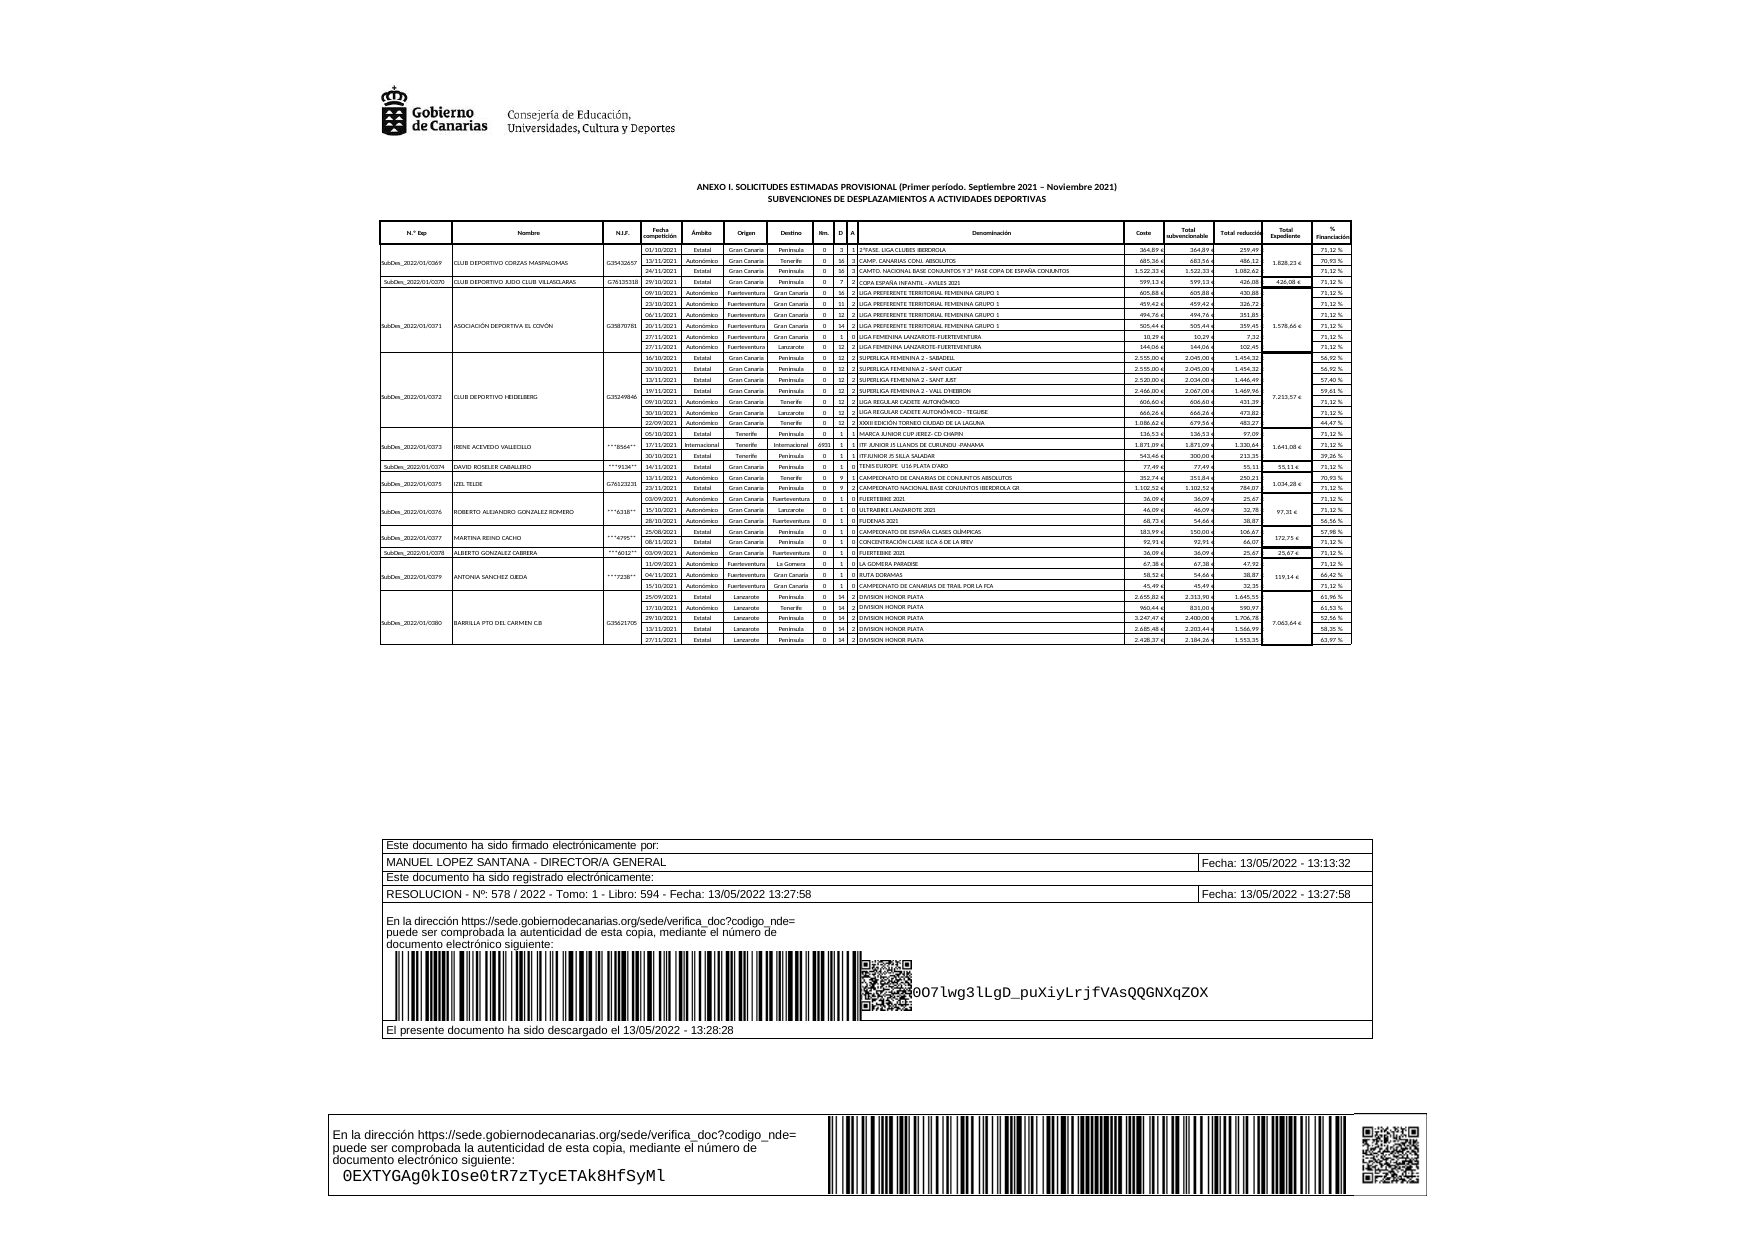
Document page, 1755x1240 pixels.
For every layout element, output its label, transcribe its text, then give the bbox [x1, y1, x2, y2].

table_cell 0 [848, 537, 857, 546]
table_cell 27/11/2021 [642, 342, 681, 351]
table_cell 2 [848, 634, 857, 644]
table_cell CAMPEONATO NACIONAL BASE CONJUNTOS IBERDROLA GR [858, 483, 1124, 492]
table_cell ***4795** [604, 526, 641, 546]
table_cell FUERTEBIKE 2021 [858, 493, 1124, 503]
table_cell 459,42 € [1165, 298, 1213, 308]
table_cell 0 [848, 580, 857, 590]
table_cell 71,12 % [1313, 428, 1351, 438]
table_cell 426,08 € [1263, 278, 1311, 286]
table_cell LIGA PREFERENTE TERRITORIAL FEMENINA GRUPO 1 [858, 320, 1124, 330]
table_cell 2 [848, 418, 857, 427]
table_cell 486,12 € [1214, 255, 1261, 265]
table_cell Gran Canaria [724, 396, 767, 406]
table_cell Tenerife [768, 396, 813, 406]
table_cell 1 [848, 245, 857, 254]
table_cell Península [768, 634, 813, 644]
table_cell 10,29 € [1165, 331, 1213, 341]
table_cell SubDes_2022/01/0373 [381, 428, 452, 460]
table_cell DIVISION HONOR PLATA [858, 591, 1124, 601]
table_cell 14/11/2021 [642, 461, 681, 471]
table_cell 7 [834, 277, 847, 286]
table_cell 2.313,90 € [1165, 591, 1213, 601]
table_cell Estatal [682, 461, 723, 471]
table_cell 0 [814, 634, 833, 644]
table_cell CAMPEONATO DE CANARIAS DE CONJUNTOS ABSOLUTOS [858, 472, 1124, 481]
table_cell 0 [814, 504, 833, 514]
table_cell SubDes_2022/01/0372 [381, 353, 452, 427]
table_cell Fuerteventura [768, 548, 813, 557]
table_cell Tenerife [768, 255, 813, 265]
table_cell 213,35 € [1214, 450, 1261, 460]
table_cell 12 [834, 353, 847, 362]
table_cell 351,84 € [1165, 472, 1213, 481]
table_cell Gran Canaria [724, 374, 767, 384]
table_cell Estatal [682, 623, 723, 633]
table_cell 71,12 % [1313, 461, 1351, 471]
table_cell 0 [814, 472, 833, 481]
table_cell 46,09 € [1165, 504, 1213, 514]
table_cell CLUB DEPORTIVO CORZAS MASPALOMAS [453, 245, 603, 276]
table_cell 71,12 % [1313, 504, 1351, 514]
table_cell 7.063,64 € [1263, 592, 1311, 644]
table_cell 2ªFASE. LIGA CLUBES IBERDROLA [858, 245, 1124, 254]
table_cell 172,75 € [1263, 527, 1311, 546]
table_cell CAMP. CANARIAS CONJ. ABSOLUTOS [858, 255, 1124, 265]
table_cell COPA ESPAÑA INFANTIL - AVILES 2021 [858, 277, 1124, 286]
table_cell 71,12 % [1313, 537, 1351, 546]
table_cell Autonómico [682, 309, 723, 319]
table_cell 599,13 € [1165, 277, 1213, 286]
table_cell Fecha: 13/05/2022 - 13:27:58 [1199, 886, 1372, 902]
table_cell FUDENAS 2021 [858, 515, 1124, 525]
table_cell 351,85 € [1214, 309, 1261, 319]
table_cell Autonómico [682, 396, 723, 406]
table_cell 70,93 % [1313, 255, 1351, 265]
table_cell Internacional [768, 439, 813, 449]
table_cell Autonómico [682, 493, 723, 503]
table_cell Gran Canaria [724, 504, 767, 514]
table_cell 03/09/2021 [642, 548, 681, 557]
table_cell 0 [814, 483, 833, 492]
table_cell 1 [834, 526, 847, 536]
table_cell Lanzarote [724, 602, 767, 611]
table_cell SubDes_2022/01/0380 [381, 591, 452, 644]
table_cell 0 [848, 515, 857, 525]
table_cell 61,53 % [1313, 602, 1351, 611]
table_cell 23/11/2021 [642, 483, 681, 492]
table_cell 45,49 € [1125, 580, 1164, 590]
table_cell Autonómico [682, 418, 723, 427]
table_cell 6931 [814, 439, 833, 449]
table_cell 605,88 € [1165, 288, 1213, 297]
table_cell CAMTO. NACIONAL BASE CONJUNTOS Y 3ª FASE COPA DE ESPAÑA CONJUNTOS [858, 266, 1124, 276]
table_cell Gran Canaria [724, 277, 767, 286]
table_cell 2.045,00 € [1165, 353, 1213, 362]
table_cell 71,12 % [1313, 266, 1351, 276]
table_header Total reducción [1215, 222, 1261, 243]
table_cell 0 [814, 602, 833, 611]
table_cell 54,66 € [1165, 569, 1213, 579]
table_cell 2.520,00 € [1125, 374, 1164, 384]
table_cell 2.655,82 € [1125, 591, 1164, 601]
table_cell 36,09 € [1125, 548, 1164, 557]
table_cell 01/10/2021 [642, 245, 681, 254]
table_cell 144,06 € [1125, 342, 1164, 351]
table_cell Península [768, 277, 813, 286]
table_cell 0 [848, 331, 857, 341]
table_cell Autonómico [682, 569, 723, 579]
table_cell G35432657 [604, 245, 641, 276]
table_cell 1 [848, 439, 857, 449]
table_cell 71,12 % [1313, 396, 1351, 406]
table_cell SUPERLIGA FEMENINA 2 - SANT CUGAT [858, 363, 1124, 373]
table_cell 0 [814, 580, 833, 590]
table_cell 39,26 % [1313, 450, 1351, 460]
table_cell DAVID ROSELER CABALLERO [453, 461, 603, 471]
table_cell 0 [814, 363, 833, 373]
table_cell Península [768, 483, 813, 492]
table_cell 30/10/2021 [642, 407, 681, 416]
table_cell ULTRABIKE LANZAROTE 2021 [858, 504, 1124, 514]
table_cell 71,12 % [1313, 309, 1351, 319]
table_cell 150,00 € [1165, 526, 1213, 536]
table_cell SubDes_2022/01/0371 [381, 288, 452, 351]
table_cell G76135318 [604, 277, 641, 286]
table_cell 459,42 € [1125, 298, 1164, 308]
table_cell 58,35 % [1313, 623, 1351, 633]
table_cell Estatal [682, 450, 723, 460]
table_cell Tenerife [724, 428, 767, 438]
table_cell 0 [814, 288, 833, 297]
table_cell Gran Canaria [724, 266, 767, 276]
table_cell 63,97 % [1313, 634, 1351, 644]
table_cell Gran Canaria [724, 515, 767, 525]
table_cell 0 [814, 385, 833, 395]
table_cell CLUB DEPORTIVO JUDO CLUB VILLASCLARAS [453, 277, 603, 286]
table_cell 15/10/2021 [642, 504, 681, 514]
table_cell 960,44 € [1125, 602, 1164, 611]
table_cell 364,89 € [1125, 245, 1164, 254]
table_cell 352,74 € [1125, 472, 1164, 481]
table_cell 0 [848, 504, 857, 514]
table_cell 0 [814, 277, 833, 286]
table_cell 16 [834, 266, 847, 276]
table_cell SubDes_2022/01/0379 [381, 558, 452, 590]
table_cell DIVISION HONOR PLATA [858, 623, 1124, 633]
table_cell 14 [834, 613, 847, 622]
table_cell Fuerteventura [724, 331, 767, 341]
table_cell Tenerife [724, 450, 767, 460]
table_cell 2.400,00 € [1165, 613, 1213, 622]
table_cell 1.871,09 € [1165, 439, 1213, 449]
table_cell 30/10/2021 [642, 363, 681, 373]
table_cell 71,12 % [1313, 277, 1351, 286]
table_cell LIGA PREFERENTE TERRITORIAL FEMENINA GRUPO 1 [858, 309, 1124, 319]
table_cell 12 [834, 363, 847, 373]
table_cell 09/10/2021 [642, 396, 681, 406]
table_cell LIGA PREFERENTE TERRITORIAL FEMENINA GRUPO 1 [858, 288, 1124, 297]
table_cell Gran Canaria [768, 320, 813, 330]
table_cell 0 [814, 320, 833, 330]
table_cell Gran Canaria [724, 407, 767, 416]
table_cell 2.045,00 € [1165, 363, 1213, 373]
table_cell Estatal [682, 526, 723, 536]
table_header Nombre [453, 222, 602, 243]
table_cell 2.203,44 € [1165, 623, 1213, 633]
table_cell 494,76 € [1165, 309, 1213, 319]
table_cell Estatal [682, 537, 723, 546]
table_cell Lanzarote [724, 613, 767, 622]
table_cell 57,40 % [1313, 374, 1351, 384]
table_cell 0 [814, 266, 833, 276]
table_cell CLUB DEPORTIVO HEIDELBERG [453, 353, 603, 427]
table_cell 97,31 € [1263, 494, 1311, 525]
table_cell 605,88 € [1125, 288, 1164, 297]
table_cell SubDes_2022/01/0374 [381, 461, 452, 471]
table_header Fecha competición [642, 222, 681, 243]
table_cell 1.566,99 € [1214, 623, 1261, 633]
table_cell 250,21 € [1214, 472, 1261, 481]
table_cell Gran Canaria [724, 461, 767, 471]
table_cell 364,89 € [1165, 245, 1213, 254]
table_cell 67,38 € [1125, 558, 1164, 568]
table_cell 71,12 % [1313, 493, 1351, 503]
table_cell G35870781 [604, 288, 641, 351]
table_cell 1 [834, 515, 847, 525]
table_cell 1.034,28 € [1263, 473, 1311, 492]
table_cell SUPERLIGA FEMENINA 2 - SABADELL [858, 353, 1124, 362]
table_cell Fuerteventura [768, 515, 813, 525]
table_cell MARCA JUNIOR CUP JEREZ- CD CHAPIN [858, 428, 1124, 438]
table_cell 1.082,62 € [1214, 266, 1261, 276]
table_cell MARTINA REINO CACHO [453, 526, 603, 546]
table_header D [835, 222, 846, 243]
table_cell 683,56 € [1165, 255, 1213, 265]
table_cell 71,12 % [1313, 320, 1351, 330]
table_cell 11/09/2021 [642, 558, 681, 568]
table_cell 22/09/2021 [642, 418, 681, 427]
table_cell 590,97 € [1214, 602, 1261, 611]
table_cell 2.067,00 € [1165, 385, 1213, 395]
table_cell 68,73 € [1125, 515, 1164, 525]
table_header Coste [1125, 222, 1163, 243]
table_cell DIVISION HONOR PLATA [858, 634, 1124, 644]
table_cell 1.330,64 € [1214, 439, 1261, 449]
table_cell 23/10/2021 [642, 298, 681, 308]
table_cell 494,76 € [1125, 309, 1164, 319]
table_cell 2.428,37 € [1125, 634, 1164, 644]
table_cell 2 [848, 396, 857, 406]
table_cell 0 [814, 298, 833, 308]
table_cell 66,42 % [1313, 569, 1351, 579]
table_cell 0 [814, 331, 833, 341]
table_cell 1 [834, 548, 847, 557]
table_cell 102,45 € [1214, 342, 1261, 351]
table_cell Gran Canaria [724, 385, 767, 395]
table_header % Financiación [1313, 222, 1350, 243]
table_cell 2 [848, 342, 857, 351]
table_cell 0 [814, 450, 833, 460]
table_cell 831,00 € [1165, 602, 1213, 611]
table_cell Península [768, 245, 813, 254]
table_cell 67,38 € [1165, 558, 1213, 568]
table_cell 679,56 € [1165, 418, 1213, 427]
table_cell 136,53 € [1125, 428, 1164, 438]
table_cell Autonómico [682, 548, 723, 557]
table_cell 0 [814, 558, 833, 568]
table_cell CAMPEONATO DE CANARIAS DE TRAIL POR LA FCA [858, 580, 1124, 590]
table_cell 2 [848, 483, 857, 492]
table_header A [848, 222, 857, 243]
table_cell 2 [848, 277, 857, 286]
table_cell 136,53 € [1165, 428, 1213, 438]
table_cell Gran Canaria [768, 288, 813, 297]
table_cell 59,61 % [1313, 385, 1351, 395]
table_cell 1 [848, 450, 857, 460]
table_cell 38,87 € [1214, 515, 1261, 525]
table_cell Autonómico [682, 558, 723, 568]
table_cell 1 [834, 569, 847, 579]
table_cell En la dirección https://sede.gobiernodecanarias.org/sede/verifica_doc?codigo_nde= puede ser comprobada la autenticidad de esta copia, mediante el número de documento electrónico siguiente: 0O7lwg3lLgD_puXiyLrjfVAsQQGNXqZOX [383, 903, 1372, 1020]
table_cell 430,88 € [1214, 288, 1261, 297]
table_cell 12 [834, 396, 847, 406]
table_cell 2.555,00 € [1125, 353, 1164, 362]
table_cell 1.706,78 € [1214, 613, 1261, 622]
table_cell 14 [834, 591, 847, 601]
table_cell 606,60 € [1165, 396, 1213, 406]
table_cell LIGA FEMENINA LANZAROTE-FUERTEVENTURA [858, 342, 1124, 351]
table_cell 106,67 € [1214, 526, 1261, 536]
table_cell Autonómico [682, 580, 723, 590]
table_cell Gran Canaria [724, 245, 767, 254]
table_cell Autonómico [682, 331, 723, 341]
table_cell Lanzarote [724, 634, 767, 644]
table_header Km. [814, 222, 833, 243]
table_cell 0 [814, 374, 833, 384]
table_cell 2 [848, 623, 857, 633]
table_cell 9 [834, 483, 847, 492]
table_cell 12 [834, 385, 847, 395]
table_cell 47,92 € [1214, 558, 1261, 568]
table_cell Estatal [682, 374, 723, 384]
table_cell 2 [848, 385, 857, 395]
table_cell 25,67 € [1263, 549, 1311, 557]
table_cell 27/11/2021 [642, 331, 681, 341]
table_cell 1 [834, 428, 847, 438]
table_cell Península [768, 526, 813, 536]
table_cell 2.466,00 € [1125, 385, 1164, 395]
table_cell 19/11/2021 [642, 385, 681, 395]
table_cell 0 [814, 548, 833, 557]
table_cell Estatal [682, 634, 723, 644]
table_cell ANTONIA SANCHEZ OJEDA [453, 558, 603, 590]
table_header Total Expediente [1263, 222, 1311, 243]
table_cell 58,52 € [1125, 569, 1164, 579]
table_cell 2 [848, 288, 857, 297]
table_cell 57,98 % [1313, 526, 1351, 536]
table_header Este documento ha sido firmado electrónicamente por: [383, 840, 1372, 853]
table_cell 0 [848, 569, 857, 579]
table_cell Autonómico [682, 504, 723, 514]
table_cell Gran Canaria [724, 526, 767, 536]
table_cell 483,27 € [1214, 418, 1261, 427]
table_cell 2.685,48 € [1125, 623, 1164, 633]
table_cell 32,78 € [1214, 504, 1261, 514]
table_cell 28/10/2021 [642, 515, 681, 525]
table_cell 12 [834, 407, 847, 416]
table_cell 1 [848, 472, 857, 481]
table_cell CAMPEONATO DE ESPAÑA CLASES OLÍMPICAS [858, 526, 1124, 536]
table_cell Fuerteventura [724, 320, 767, 330]
table_cell LIGA PREFERENTE TERRITORIAL FEMENINA GRUPO 1 [858, 298, 1124, 308]
table_cell 0 [814, 418, 833, 427]
table_cell Península [768, 266, 813, 276]
table_cell Península [768, 623, 813, 633]
table_cell 0 [814, 515, 833, 525]
table_cell Gran Canaria [724, 493, 767, 503]
table_cell SubDes_2022/01/0377 [381, 526, 452, 546]
table_cell 56,92 % [1313, 353, 1351, 362]
table_cell Lanzarote [768, 504, 813, 514]
table_cell Tenerife [768, 418, 813, 427]
table_cell 0 [814, 613, 833, 622]
table_cell 14 [834, 602, 847, 611]
table_cell Península [768, 363, 813, 373]
table_cell 1 [834, 493, 847, 503]
table_cell 1.102,52 € [1125, 483, 1164, 492]
table_cell 359,45 € [1214, 320, 1261, 330]
table_cell G35621705 [604, 591, 641, 644]
table_cell 1.086,62 € [1125, 418, 1164, 427]
table_cell Estatal [682, 483, 723, 492]
table_cell IRENE ACEVEDO VALLECILLO [453, 428, 603, 460]
table_cell Gran Canaria [724, 255, 767, 265]
table_cell 24/11/2021 [642, 266, 681, 276]
table_cell 05/10/2021 [642, 428, 681, 438]
table_cell Fuerteventura [724, 288, 767, 297]
table_cell LA GOMERA PARADISE [858, 558, 1124, 568]
table_cell ***9134** [604, 461, 641, 471]
table_cell 13/11/2021 [642, 472, 681, 481]
table_cell 0 [814, 255, 833, 265]
table_cell XXXII EDICIÓN TORNEO CIUDAD DE LA LAGUNA [858, 418, 1124, 427]
table_cell 7.213,57 € [1263, 354, 1311, 427]
table_cell Estatal [682, 613, 723, 622]
table_cell 0 [814, 526, 833, 536]
table_cell RUTA DORAMAS [858, 569, 1124, 579]
table_cell 92,91 € [1165, 537, 1213, 546]
table_cell 2 [848, 374, 857, 384]
table_cell 1 [834, 461, 847, 471]
table_cell SUPERLIGA FEMENINA 2 - VALL D'HEBRON [858, 385, 1124, 395]
table_cell ALBERTO GONZALEZ CABRERA [453, 548, 603, 557]
table_cell La Gomera [768, 558, 813, 568]
table_cell 0 [814, 461, 833, 471]
table_cell FUERTEBIKE 2021 [858, 548, 1124, 557]
table_cell 300,00 € [1165, 450, 1213, 460]
table_cell 0 [814, 309, 833, 319]
table_cell IZEL TELDE [453, 472, 603, 492]
table_cell Estatal [682, 385, 723, 395]
table_cell Autonómico [682, 255, 723, 265]
table_cell 10,29 € [1125, 331, 1164, 341]
table_cell Gran Canaria [768, 580, 813, 590]
table_cell Gran Canaria [724, 418, 767, 427]
table_cell 0 [814, 396, 833, 406]
table_cell Península [768, 374, 813, 384]
table_cell 03/09/2021 [642, 493, 681, 503]
table_cell 2 [848, 298, 857, 308]
table_cell 0 [848, 493, 857, 503]
table_cell TENIS EUROPE U16 PLATA D'ARO [858, 461, 1124, 471]
table_cell Fuerteventura [724, 298, 767, 308]
table_cell 9 [834, 472, 847, 481]
table_cell 1.645,55 € [1214, 591, 1261, 601]
table_cell SubDes_2022/01/0369 [381, 245, 452, 276]
table_cell 66,07 € [1214, 537, 1261, 546]
table_cell 25,67 € [1214, 493, 1261, 503]
table_cell 0 [814, 493, 833, 503]
table_cell CONCENTRACIÓN CLASE ILCA 6 DE LA RFEV [858, 537, 1124, 546]
table_cell ITFJUNIOR J5 SILLA SALADAR [858, 450, 1124, 460]
table_cell 144,06 € [1165, 342, 1213, 351]
text ANEXO I. SOLICITUDES ESTIMADAS PROVISIONAL (Primer período. Septiembre 2021 – Noviembre 2021) SUBVENCIONES DE DESPLAZAMIENTOS A ACTIVIDADES DEPORTIVAS [697, 181, 1154, 204]
table_cell 1.641,08 € [1263, 429, 1311, 460]
table_cell SUPERLIGA FEMENINA 2 - SANT JUST [858, 374, 1124, 384]
table_cell 08/11/2021 [642, 537, 681, 546]
table_cell 29/10/2021 [642, 277, 681, 286]
table_cell Península [768, 461, 813, 471]
table_cell 25/09/2021 [642, 591, 681, 601]
table_cell 0 [814, 353, 833, 362]
table_cell 666,26 € [1165, 407, 1213, 416]
table_cell 2 [848, 353, 857, 362]
table_cell 12 [834, 374, 847, 384]
table_cell 1.522,33 € [1125, 266, 1164, 276]
table_cell 14 [834, 320, 847, 330]
table_cell Lanzarote [768, 407, 813, 416]
table_cell 25/08/2021 [642, 526, 681, 536]
table_cell Autonómico [682, 472, 723, 481]
table_cell LIGA REGULAR CADETE AUTONÓMICO [858, 396, 1124, 406]
table_cell 119,14 € [1263, 559, 1311, 590]
table_cell 0 [848, 558, 857, 568]
table_cell SubDes_2022/01/0375 [381, 472, 452, 492]
table_cell 0 [814, 537, 833, 546]
table_cell Gran Canaria [724, 537, 767, 546]
table_cell Estatal [682, 266, 723, 276]
table_cell 666,26 € [1125, 407, 1164, 416]
table_cell 0 [814, 623, 833, 633]
table_cell 2.034,00 € [1165, 374, 1213, 384]
table_cell ***7238** [604, 558, 641, 590]
table_cell LIGA REGULAR CADETE AUTONÓMICO - TEGUISE [858, 407, 1124, 416]
table_cell 505,44 € [1165, 320, 1213, 330]
table_cell Tenerife [768, 602, 813, 611]
table_cell 12 [834, 418, 847, 427]
table_cell Gran Canaria [768, 569, 813, 579]
table_cell Fuerteventura [724, 342, 767, 351]
table_cell Estatal [682, 353, 723, 362]
table_cell Fuerteventura [724, 569, 767, 579]
table_cell LIGA FEMENINA LANZAROTE-FUERTEVENTURA [858, 331, 1124, 341]
table_cell 15/10/2021 [642, 580, 681, 590]
table_cell Lanzarote [768, 342, 813, 351]
table_cell 44,47 % [1313, 418, 1351, 427]
table_cell 1.522,33 € [1165, 266, 1213, 276]
table_cell 0 [814, 245, 833, 254]
table_cell 61,96 % [1313, 591, 1351, 601]
table_cell 20/11/2021 [642, 320, 681, 330]
table_cell 30/10/2021 [642, 450, 681, 460]
table_cell 16/10/2021 [642, 353, 681, 362]
table_cell 71,12 % [1313, 439, 1351, 449]
table_cell 1.446,49 € [1214, 374, 1261, 384]
table_cell Tenerife [724, 439, 767, 449]
table_cell 1.102,52 € [1165, 483, 1213, 492]
table_cell Fecha: 13/05/2022 - 13:13:32 [1199, 854, 1372, 871]
table_cell 1 [848, 428, 857, 438]
table_cell 2 [848, 363, 857, 373]
table_cell 14 [834, 634, 847, 644]
table_cell 71,12 % [1313, 342, 1351, 351]
table_cell 2.184,26 € [1165, 634, 1213, 644]
table_cell 326,72 € [1214, 298, 1261, 308]
table_cell Lanzarote [724, 591, 767, 601]
table_cell Fuerteventura [724, 309, 767, 319]
table_cell Gran Canaria [768, 309, 813, 319]
table_cell 56,92 % [1313, 363, 1351, 373]
table_header Origen [725, 222, 766, 243]
table_cell 473,82 € [1214, 407, 1261, 416]
table_cell 3 [834, 245, 847, 254]
table_cell 17/11/2021 [642, 439, 681, 449]
table_cell Este documento ha sido registrado electrónicamente: [383, 872, 1372, 884]
table_cell 36,09 € [1165, 548, 1213, 557]
table_cell 17/10/2021 [642, 602, 681, 611]
table_cell 1.454,32 € [1214, 353, 1261, 362]
table_cell Gran Canaria [768, 331, 813, 341]
table_cell 06/11/2021 [642, 309, 681, 319]
table_cell G35249846 [604, 353, 641, 427]
table_cell DIVISION HONOR PLATA [858, 602, 1124, 611]
table_cell ***6012** [604, 548, 641, 557]
table_cell 2.555,00 € [1125, 363, 1164, 373]
table_cell 27/11/2021 [642, 634, 681, 644]
table_cell 259,49 € [1214, 245, 1261, 254]
table_cell 1 [834, 537, 847, 546]
table_cell Estatal [682, 277, 723, 286]
table_cell El presente documento ha sido descargado el 13/05/2022 - 13:28:28 [383, 1021, 1372, 1038]
table_cell 543,46 € [1125, 450, 1164, 460]
table_cell ***6318** [604, 493, 641, 525]
table_cell Península [768, 591, 813, 601]
table_cell 1.454,32 € [1214, 363, 1261, 373]
table_cell 3 [848, 255, 857, 265]
table_cell BARRILLA PTO DEL CARMEN C.B [453, 591, 603, 644]
table_cell Autonómico [682, 320, 723, 330]
table_cell 13/11/2021 [642, 374, 681, 384]
table_cell Estatal [682, 428, 723, 438]
table_cell Internacional [682, 439, 723, 449]
table_cell ITF JUNIOR J5 LLANOS DE CURUNDU -PANAMA [858, 439, 1124, 449]
table_cell Fuerteventura [724, 558, 767, 568]
table_header N.º Exp [381, 222, 451, 243]
table_cell 1 [834, 558, 847, 568]
table_cell 183,99 € [1125, 526, 1164, 536]
table_cell 36,09 € [1125, 493, 1164, 503]
table_header Destino [768, 222, 812, 243]
table_cell 13/11/2021 [642, 623, 681, 633]
table_cell 1 [834, 331, 847, 341]
table_cell 29/10/2021 [642, 613, 681, 622]
table_cell Autonómico [682, 288, 723, 297]
table_cell 04/11/2021 [642, 569, 681, 579]
table_cell 505,44 € [1125, 320, 1164, 330]
table_cell 1 [834, 504, 847, 514]
table_cell 1.469,96 € [1214, 385, 1261, 395]
table_cell Gran Canaria [724, 353, 767, 362]
table_cell ***8564** [604, 428, 641, 460]
table_cell Gran Canaria [724, 472, 767, 481]
table_cell 16 [834, 255, 847, 265]
table_cell 71,12 % [1313, 548, 1351, 557]
table_cell Autonómico [682, 298, 723, 308]
table_cell Gran Canaria [724, 548, 767, 557]
table_cell 2 [848, 320, 857, 330]
table_cell ROBERTO ALEJANDRO GONZALEZ ROMERO [453, 493, 603, 525]
table_cell Autonómico [682, 407, 723, 416]
table_cell 3.247,47 € [1125, 613, 1164, 622]
table_cell 14 [834, 623, 847, 633]
table_cell 1.828,23 € [1263, 245, 1311, 276]
table_cell 0 [848, 461, 857, 471]
table_cell 0 [814, 569, 833, 579]
table_cell 71,12 % [1313, 298, 1351, 308]
table_cell 55,11 € [1263, 462, 1311, 471]
table_cell 1 [834, 450, 847, 460]
table_cell 685,36 € [1125, 255, 1164, 265]
table_cell Fuerteventura [724, 580, 767, 590]
table_cell Fuerteventura [768, 493, 813, 503]
table_cell 0 [814, 342, 833, 351]
table_cell SubDes_2022/01/0376 [381, 493, 452, 525]
table_cell 38,87 € [1214, 569, 1261, 579]
table_cell 599,13 € [1125, 277, 1164, 286]
table_cell Península [768, 613, 813, 622]
table_cell 55,11 € [1214, 461, 1261, 471]
table_cell 12 [834, 342, 847, 351]
table_cell 0 [814, 428, 833, 438]
table_cell 16 [834, 288, 847, 297]
table_cell Península [768, 537, 813, 546]
table_cell Gran Canaria [724, 483, 767, 492]
table_cell 2 [848, 407, 857, 416]
table_cell 2 [848, 309, 857, 319]
table_cell 36,09 € [1165, 493, 1213, 503]
table_cell Lanzarote [724, 623, 767, 633]
table_cell 0 [848, 548, 857, 557]
table_cell Tenerife [768, 472, 813, 481]
table_cell 784,07 € [1214, 483, 1261, 492]
table_cell Autonómico [682, 602, 723, 611]
table_cell 54,66 € [1165, 515, 1213, 525]
table_cell 0 [848, 526, 857, 536]
table_cell 606,60 € [1125, 396, 1164, 406]
table_cell 1 [834, 580, 847, 590]
table_header Ámbito [683, 222, 723, 243]
table_cell Península [768, 450, 813, 460]
table_header Denominación [859, 222, 1123, 243]
table_cell Península [768, 353, 813, 362]
table_cell 0 [814, 591, 833, 601]
table_cell 71,12 % [1313, 245, 1351, 254]
table_cell 2 [848, 591, 857, 601]
table_cell 09/10/2021 [642, 288, 681, 297]
table_cell 71,12 % [1313, 558, 1351, 568]
table_cell 92,91 € [1125, 537, 1164, 546]
table_cell 71,12 % [1313, 483, 1351, 492]
table_cell 56,56 % [1313, 515, 1351, 525]
table_cell 11 [834, 298, 847, 308]
table_cell 7,32 € [1214, 331, 1261, 341]
table_cell Autonómico [682, 515, 723, 525]
table_header N.I.F. [604, 222, 640, 243]
table_cell 32,35 € [1214, 580, 1261, 590]
table_cell 97,09 € [1214, 428, 1261, 438]
table_cell Gran Canaria [768, 298, 813, 308]
table_cell 52,56 % [1313, 613, 1351, 622]
table_cell G76123231 [604, 472, 641, 492]
table_cell 12 [834, 309, 847, 319]
table_cell Estatal [682, 591, 723, 601]
table_cell RESOLUCION - Nº: 578 / 2022 - Tomo: 1 - Libro: 594 - Fecha: 13/05/2022 13:27:58 [383, 886, 1198, 902]
table_cell 1.578,66 € [1263, 289, 1311, 351]
table_cell Península [768, 385, 813, 395]
table_cell 431,39 € [1214, 396, 1261, 406]
table_cell 71,12 % [1313, 331, 1351, 341]
table_cell Estatal [682, 245, 723, 254]
table_cell 77,49 € [1125, 461, 1164, 471]
table_cell 2 [848, 602, 857, 611]
table_cell Autonómico [682, 342, 723, 351]
table_cell SubDes_2022/01/0370 [381, 277, 452, 286]
table_cell 71,12 % [1313, 407, 1351, 416]
table_cell 45,49 € [1165, 580, 1213, 590]
table_cell 1.871,09 € [1125, 439, 1164, 449]
table_cell 426,08 € [1214, 277, 1261, 286]
table_cell Estatal [682, 363, 723, 373]
table_cell 13/11/2021 [642, 255, 681, 265]
table_cell 77,49 € [1165, 461, 1213, 471]
table_cell ASOCIACIÓN DEPORTIVA EL COVÓN [453, 288, 603, 351]
table_cell 70,93 % [1313, 472, 1351, 481]
table_cell 25,67 € [1214, 548, 1261, 557]
table_cell DIVISION HONOR PLATA [858, 613, 1124, 622]
table_cell 0 [814, 407, 833, 416]
table_cell 3 [848, 266, 857, 276]
table_cell 71,12 % [1313, 580, 1351, 590]
table_cell 71,12 % [1313, 288, 1351, 297]
table_cell Península [768, 428, 813, 438]
table_cell 2 [848, 613, 857, 622]
table_header Total subvencionable [1165, 222, 1213, 243]
table_cell 1.553,35 € [1214, 634, 1261, 644]
table_cell Gran Canaria [724, 363, 767, 373]
table_cell 1 [834, 439, 847, 449]
table_cell SubDes_2022/01/0378 [381, 548, 452, 557]
table_cell MANUEL LOPEZ SANTANA - DIRECTOR/A GENERAL [383, 854, 1198, 871]
table_cell 46,09 € [1125, 504, 1164, 514]
